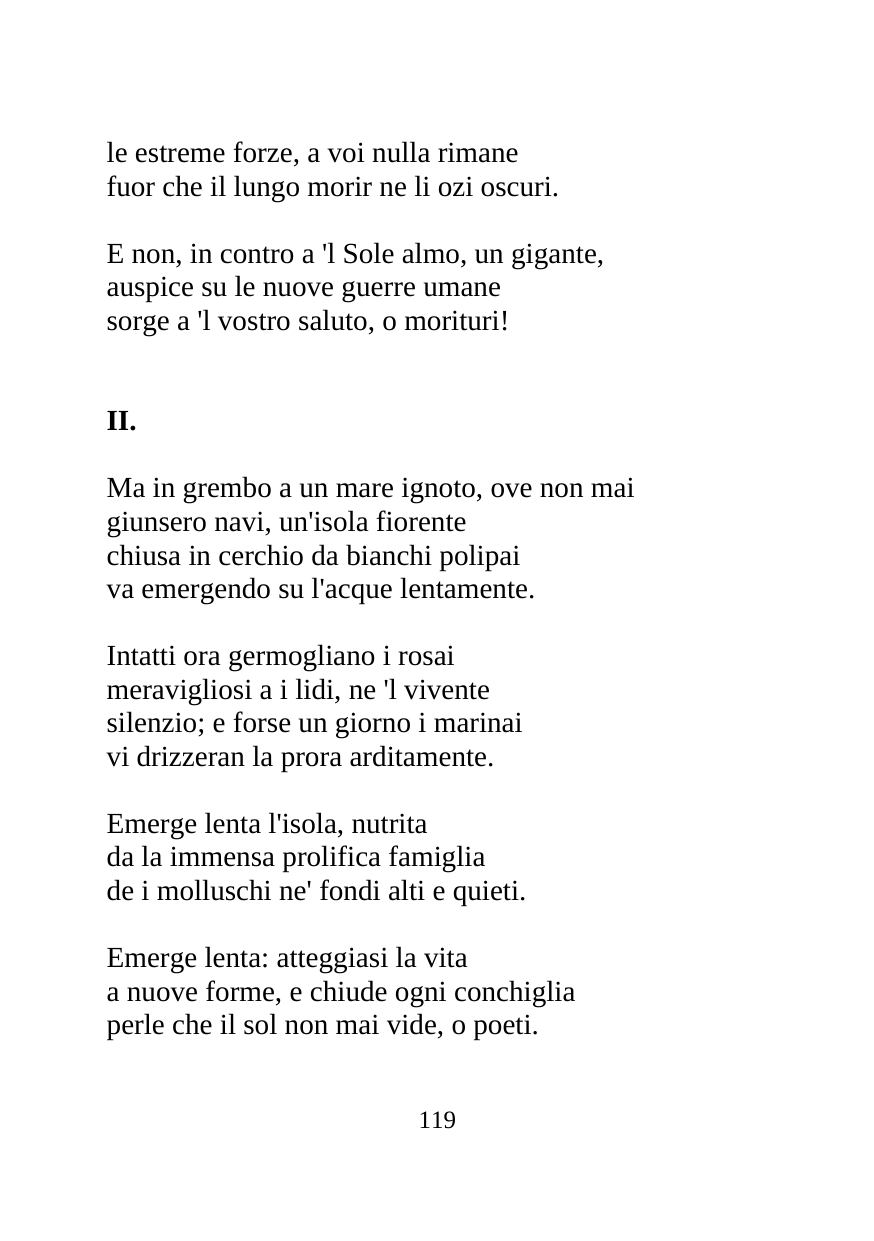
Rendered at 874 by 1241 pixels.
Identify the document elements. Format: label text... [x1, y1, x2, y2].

text de i molluschi ne' fondi alti e quieti. [106, 873, 768, 907]
text a nuove forme, e chiude ogni conchiglia [106, 974, 768, 1007]
text silenzio; e forse un giorno i marinai [106, 705, 768, 739]
text giunsero navi, un'isola fiorente [106, 504, 768, 538]
text Emerge lenta l'isola, nutrita [106, 806, 768, 839]
text Ma in grembo a un mare ignoto, ove non mai [106, 471, 768, 504]
text chiusa in cerchio da bianchi polipai [106, 538, 768, 571]
text va emergendo su l'acque lentamente. [106, 571, 768, 605]
text le estreme forze, a voi nulla rimane [106, 135, 768, 169]
text Intatti ora germogliano i rosai [106, 638, 768, 672]
text da la immensa prolifica famiglia [106, 839, 768, 873]
text E non, in contro a 'l Sole almo, un gigante, [106, 236, 768, 269]
text sorge a 'l vostro saluto, o morituri! [106, 303, 768, 336]
text fuor che il lungo morir ne li ozi oscuri. [106, 169, 768, 202]
text perle che il sol non mai vide, o poeti. [106, 1007, 768, 1041]
text meravigliosi a i lidi, ne 'l vivente [106, 672, 768, 705]
text II. [106, 403, 768, 437]
text vi drizzeran la prora arditamente. [106, 739, 768, 772]
text auspice su le nuove guerre umane [106, 269, 768, 303]
text Emerge lenta: atteggiasi la vita [106, 940, 768, 974]
